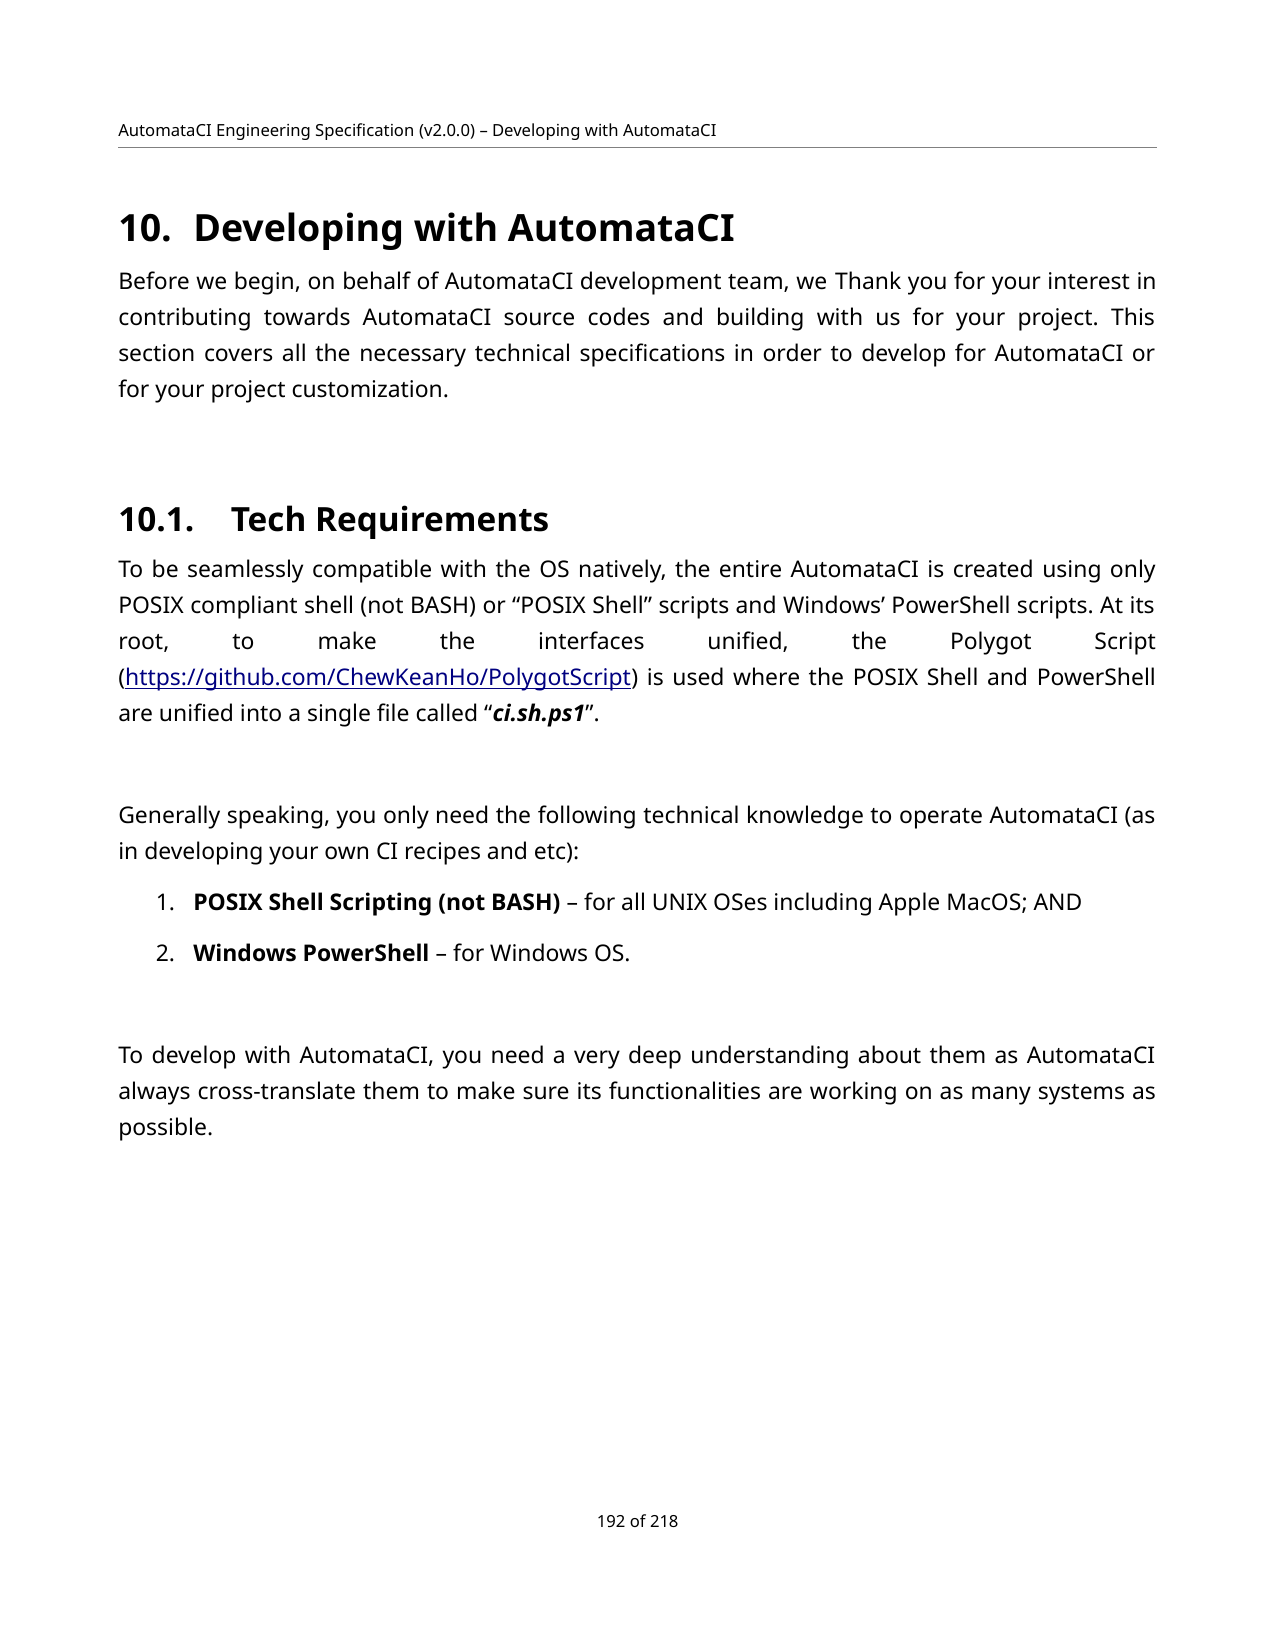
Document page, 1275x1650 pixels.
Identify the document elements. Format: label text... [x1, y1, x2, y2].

text To develop with AutomataCI, you need a very deep understanding about them as AutomataCI always cross-translate them to make sure its functionalities are working on as many systems as possible. [118, 1039, 1157, 1142]
text Generally speaking, you only need the following technical knowledge to operate AutomataCI (as in developing your own CI recipes and etc): [118, 799, 1157, 866]
subtitle Tech Requirements [118, 495, 1157, 541]
list POSIX Shell Scripting (not BASH) – for all UNIX OSes including Apple MacOS; AND [156, 886, 1157, 917]
text To be seamlessly compatible with the OS natively, the entire AutomataCI is created using only POSIX compliant shell (not BASH) or “POSIX Shell” scripts and Windows’ PowerShell scripts. At its root, to make the interfaces unified, the Polygot Script (https://github.com/ChewKeanHo/PolygotScript) is used where the POSIX Shell and PowerShell are unified into a single file called “ci.sh.ps1”. [118, 553, 1157, 728]
list Windows PowerShell – for Windows OS. [156, 937, 1157, 968]
subtitle Developing with AutomataCI [118, 201, 1157, 252]
text Before we begin, on behalf of AutomataCI development team, we Thank you for your interest in contributing towards AutomataCI source codes and building with us for your project. This section covers all the necessary technical specifications in order to develop for AutomataCI or for your project customization. [118, 265, 1157, 404]
